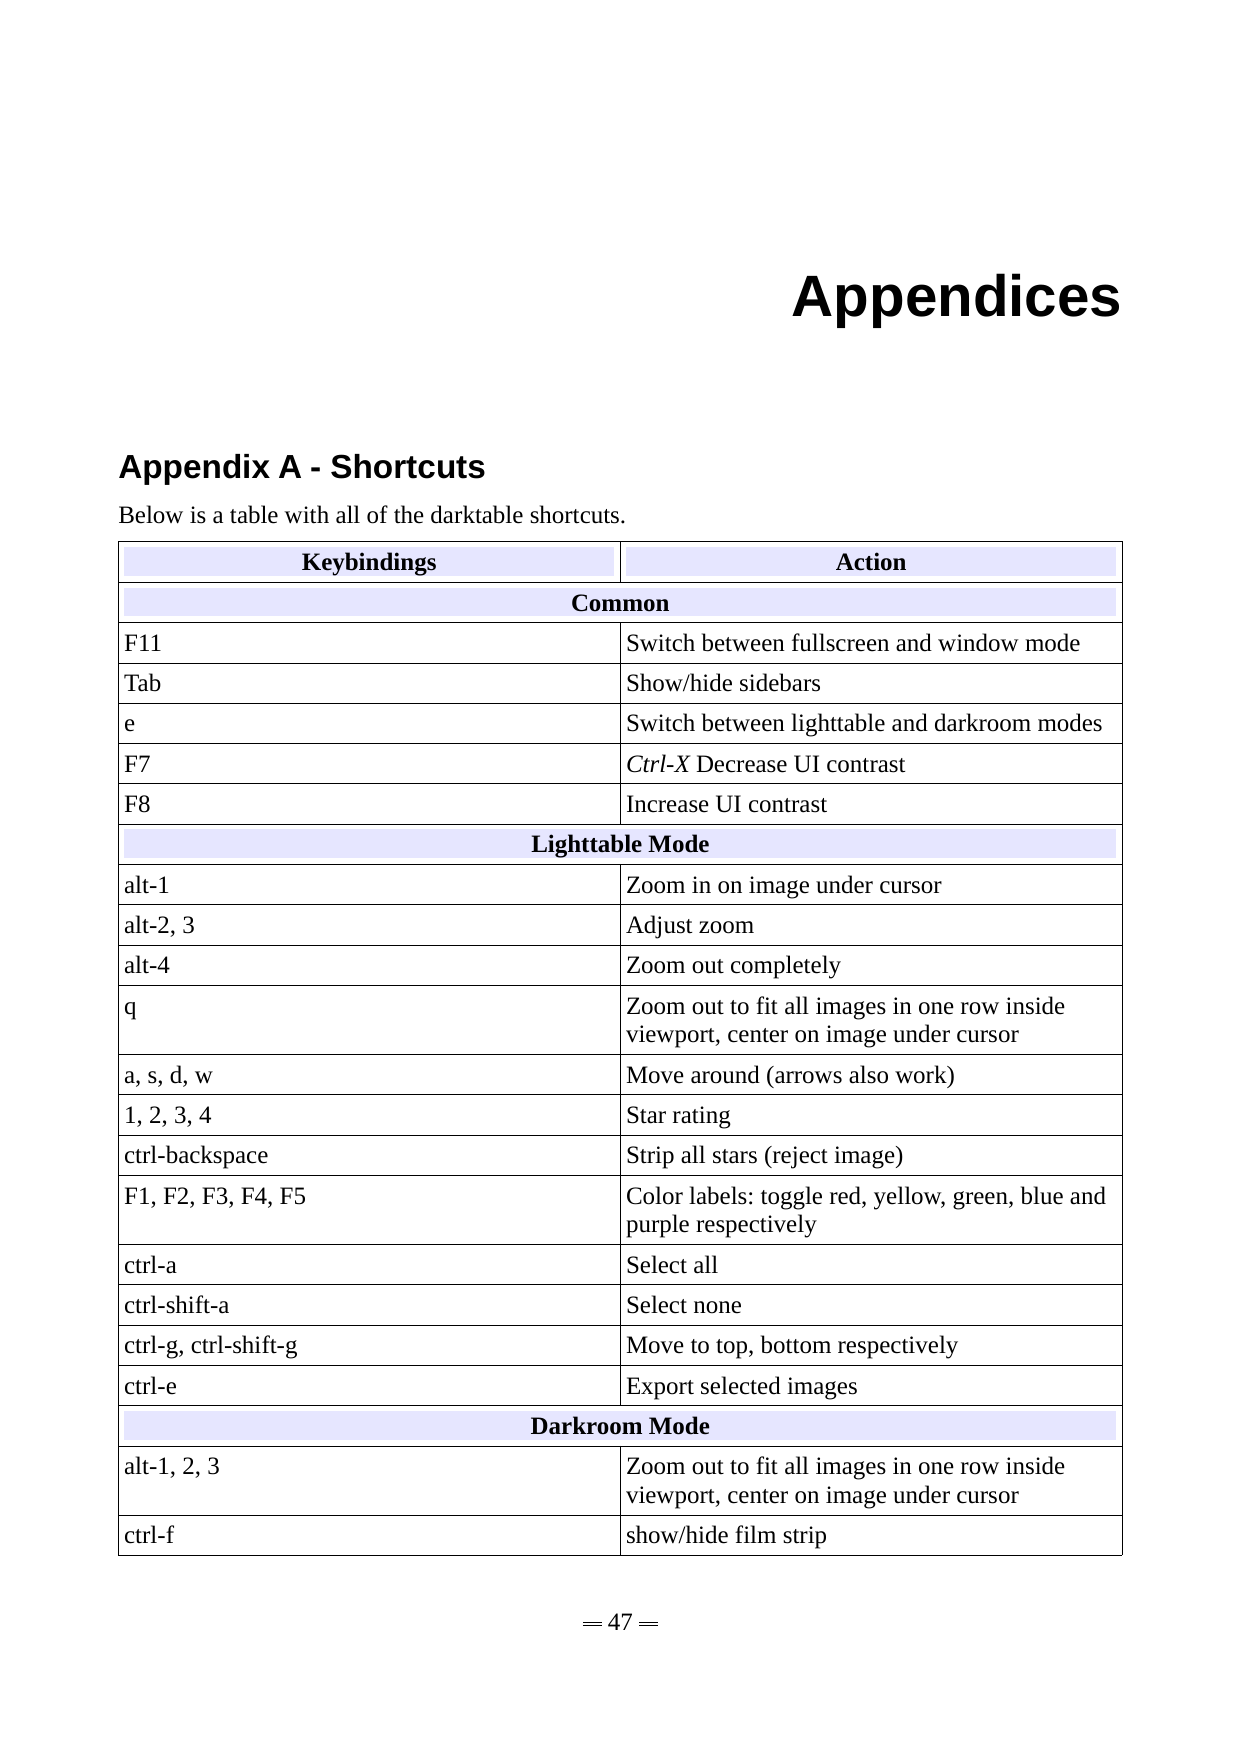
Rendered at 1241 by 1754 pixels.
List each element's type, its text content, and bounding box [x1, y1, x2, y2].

table_cell ctrl-backspace [119, 1136, 620, 1175]
table_cell Tab [119, 664, 620, 703]
table_cell Ctrl-X Decrease UI contrast [621, 744, 1122, 783]
table_cell F7 [119, 744, 620, 783]
table_cell Move to top, bottom respectively [621, 1326, 1122, 1365]
table_cell e [119, 704, 620, 743]
table_header Keybindings [119, 542, 620, 582]
table_cell F8 [119, 784, 620, 824]
table_cell ctrl-a [119, 1245, 620, 1284]
table_cell 1, 2, 3, 4 [119, 1095, 620, 1134]
table_cell Switch between lighttable and darkroom modes [621, 704, 1122, 743]
table_cell Zoom out to fit all images in one row inside viewport, center on image under cursor [621, 1447, 1122, 1514]
subtitle Appendix A - Shortcuts [118, 447, 1122, 485]
table_cell F11 [119, 623, 620, 662]
table_cell Color labels: toggle red, yellow, green, blue and purple respectively [621, 1176, 1122, 1244]
table_cell Zoom out to fit all images in one row inside viewport, center on image under cursor [621, 986, 1122, 1054]
text Below is a table with all of the darktable shortcuts. [118, 500, 1122, 529]
table_cell Zoom out completely [621, 946, 1122, 985]
table_cell alt-2, 3 [119, 905, 620, 944]
table_cell a, s, d, w [119, 1055, 620, 1094]
table_cell ctrl-shift-a [119, 1285, 620, 1324]
table_cell Star rating [621, 1095, 1122, 1134]
title Appendices [118, 262, 1122, 329]
table_cell Select none [621, 1285, 1122, 1324]
table_cell Export selected images [621, 1366, 1122, 1405]
table_cell ctrl-f [119, 1516, 620, 1555]
table_cell alt-4 [119, 946, 620, 985]
table_cell alt-1 [119, 865, 620, 904]
table_cell alt-1, 2, 3 [119, 1447, 620, 1514]
table_cell q [119, 986, 620, 1054]
table_cell Darkroom Mode [119, 1406, 1122, 1446]
table_cell Switch between fullscreen and window mode [621, 623, 1122, 662]
table_cell F1, F2, F3, F4, F5 [119, 1176, 620, 1244]
table_cell Adjust zoom [621, 905, 1122, 944]
table_cell ctrl-e [119, 1366, 620, 1405]
table_cell Strip all stars (reject image) [621, 1136, 1122, 1175]
table_cell show/hide film strip [621, 1516, 1122, 1555]
table_cell Show/hide sidebars [621, 664, 1122, 703]
table_cell ctrl-g, ctrl-shift-g [119, 1326, 620, 1365]
table_cell Move around (arrows also work) [621, 1055, 1122, 1094]
table_cell Zoom in on image under cursor [621, 865, 1122, 904]
table_cell Common [119, 583, 1122, 622]
table_header Action [621, 542, 1122, 582]
table_cell Lighttable Mode [119, 825, 1122, 864]
table_cell Select all [621, 1245, 1122, 1284]
table_cell Increase UI contrast [621, 784, 1122, 824]
